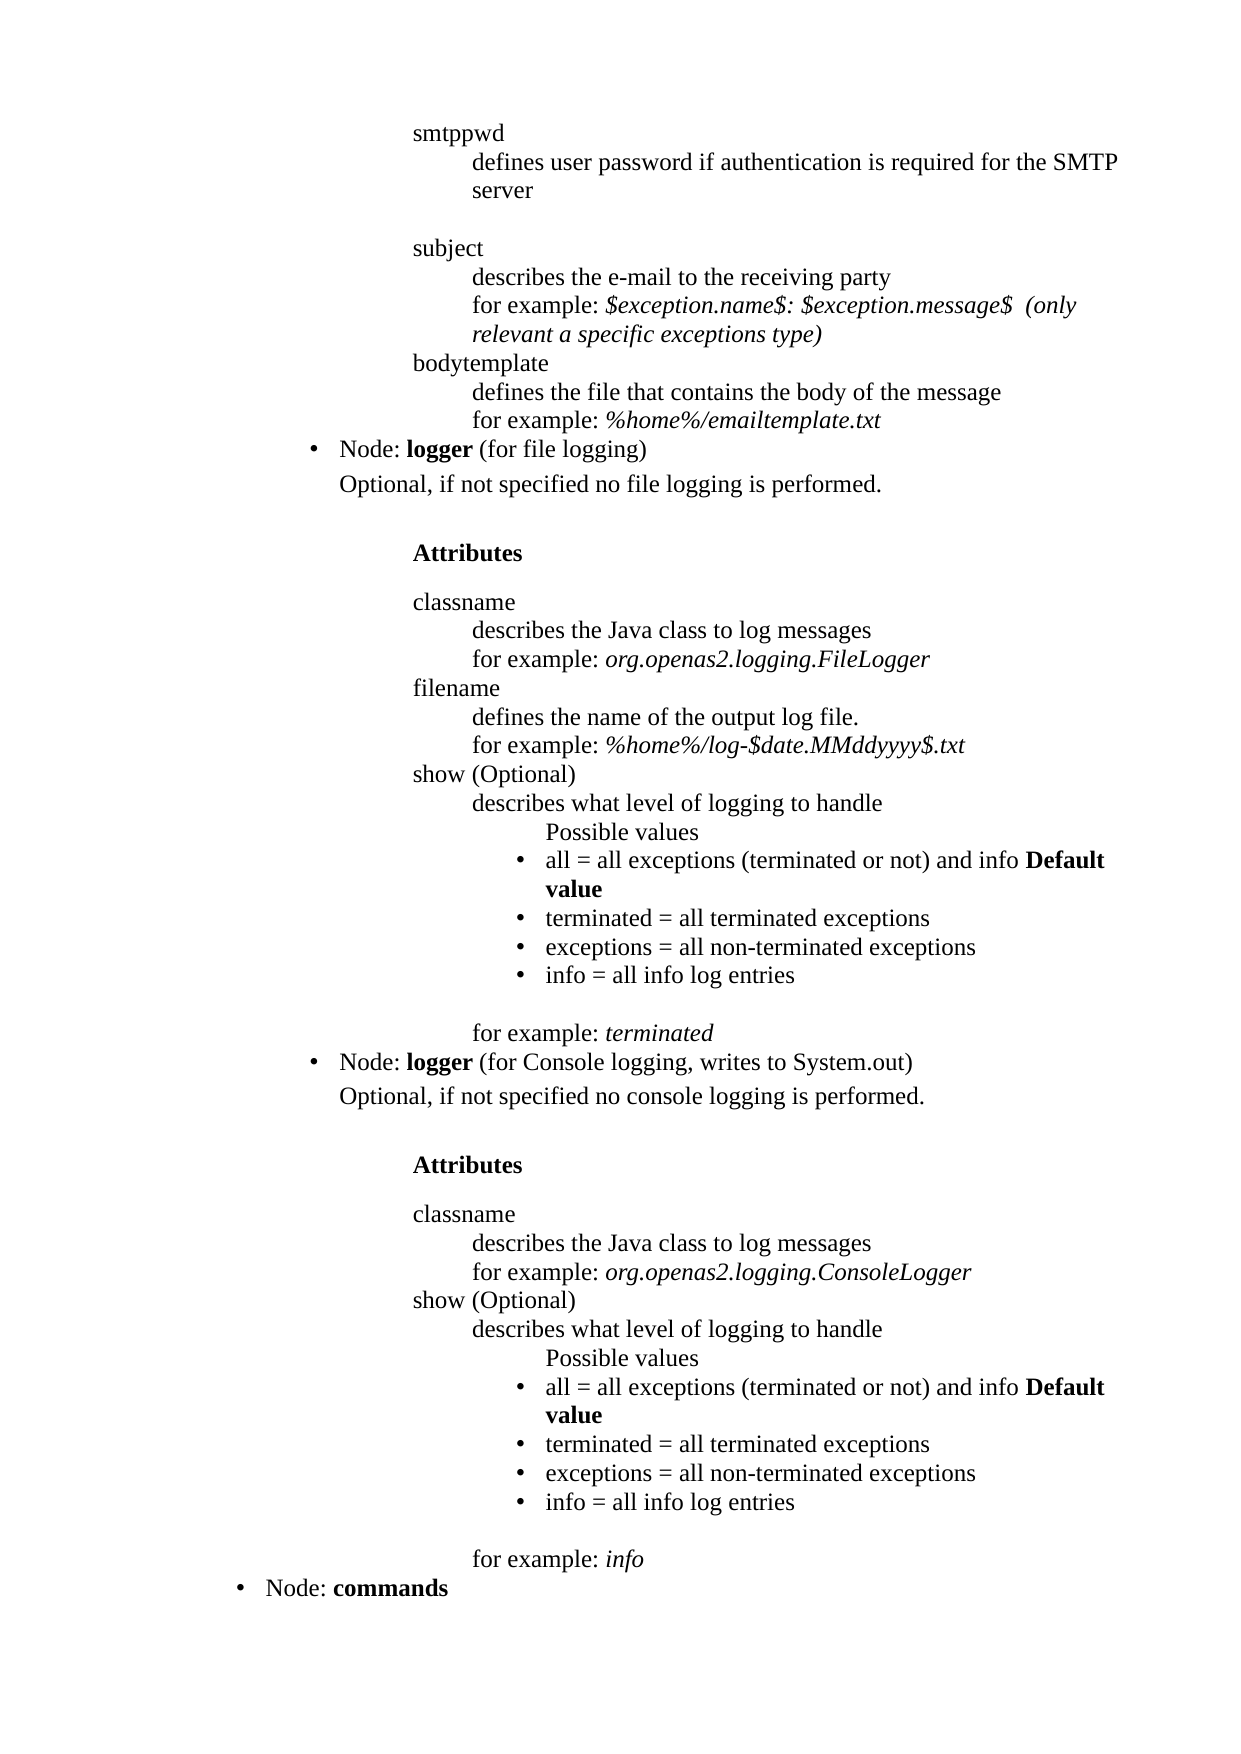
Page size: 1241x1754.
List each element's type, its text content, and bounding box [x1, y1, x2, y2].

subtitle show (Optional) [383, 759, 1122, 788]
list describes what level of logging to handle [442, 788, 1122, 817]
list terminated = all terminated exceptions [516, 1429, 1122, 1458]
list describes the e-mail to the receiving party for example: $exception.name$: $exception.message$ (only relevant a specific exceptions type) [442, 262, 1122, 348]
list defines user password if authentication is required for the SMTP server [442, 147, 1122, 233]
list Possible values [516, 1343, 1122, 1372]
list defines the name of the output log file. for example: %home%/log-$date.MMddyyyy$.txt [442, 702, 1122, 759]
list Possible values [516, 817, 1122, 846]
list info = all info log entries [516, 1487, 1122, 1516]
subtitle subject [383, 233, 1122, 262]
list exceptions = all non-terminated exceptions [516, 1458, 1122, 1487]
list describes what level of logging to handle [442, 1314, 1122, 1343]
list all = all exceptions (terminated or not) and info Default value [516, 846, 1122, 903]
list Node: logger (for file logging) Optional, if not specified no file logging is performed. [309, 434, 1122, 498]
list all = all exceptions (terminated or not) and info Default value [516, 1372, 1122, 1429]
subtitle bodytemplate [383, 348, 1122, 377]
list Attributes [383, 1116, 1122, 1179]
list Attributes [383, 503, 1122, 567]
list exceptions = all non-terminated exceptions [516, 932, 1122, 961]
list info = all info log entries [516, 961, 1122, 989]
list for example: info [442, 1516, 1122, 1573]
subtitle show (Optional) [383, 1286, 1122, 1314]
list terminated = all terminated exceptions [516, 903, 1122, 932]
subtitle classname [383, 1199, 1122, 1228]
list describes the Java class to log messages for example: org.openas2.logging.ConsoleLogger [442, 1228, 1122, 1286]
subtitle smtppwd [383, 118, 1122, 147]
list Node: logger (for Console logging, writes to System.out) Optional, if not specified no console logging is performed. [309, 1047, 1122, 1110]
list describes the Java class to log messages for example: org.openas2.logging.FileLogger [442, 616, 1122, 673]
list for example: terminated [442, 989, 1122, 1047]
list defines the file that contains the body of the message for example: %home%/emailtemplate.txt [442, 377, 1122, 434]
subtitle classname [383, 587, 1122, 616]
list Node: commands [236, 1573, 1122, 1602]
subtitle filename [383, 673, 1122, 702]
